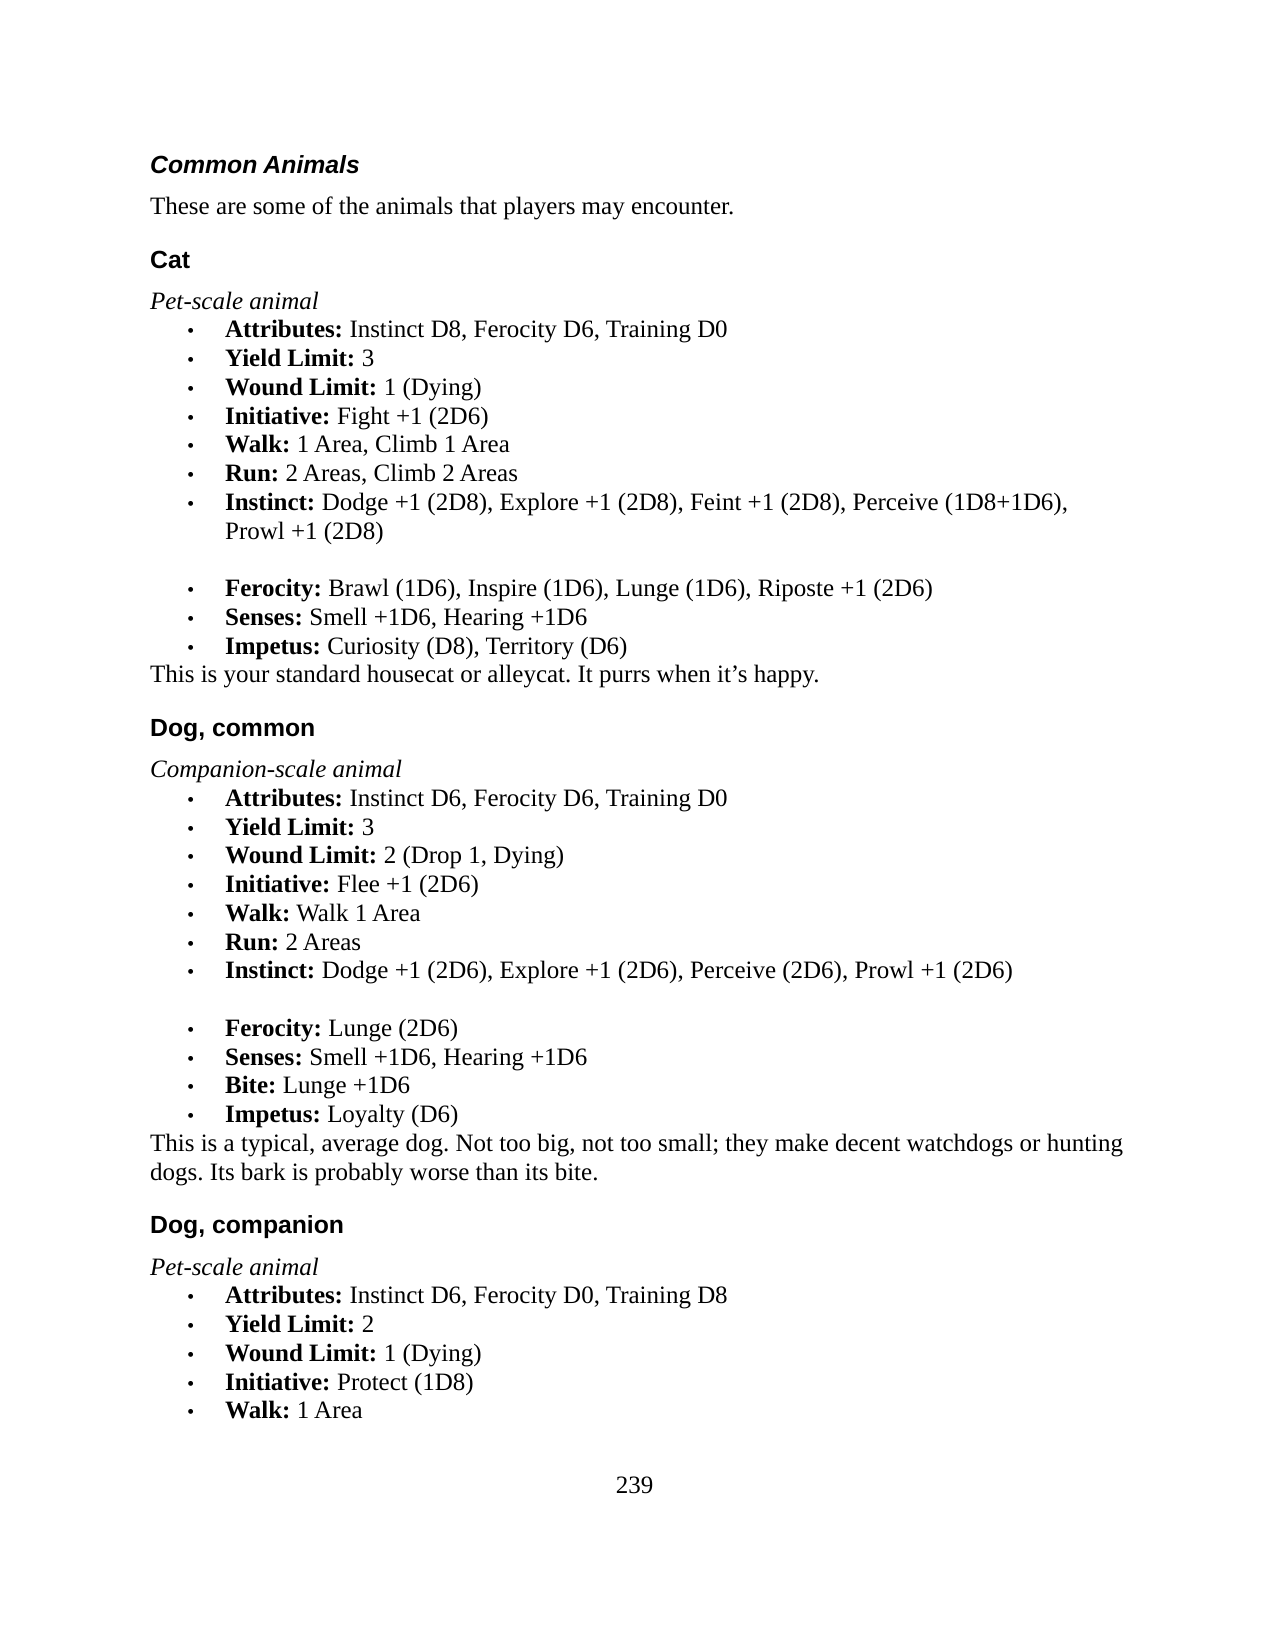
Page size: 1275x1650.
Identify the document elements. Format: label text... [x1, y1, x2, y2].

text Pet-scale animal [150, 1252, 1125, 1280]
list Initiative: Protect (1D8) [187, 1367, 1125, 1395]
list Impetus: Loyalty (D6) [187, 1099, 1125, 1128]
list Run: 2 Areas [187, 927, 1125, 956]
text This is a typical, average dog. Not too big, not too small; they make decent watchdogs or hunting dogs. Its bark is probably worse than its bite. [150, 1128, 1125, 1186]
list Bite: Lunge +1D6 [187, 1071, 1125, 1099]
text This is your standard housecat or alleycat. It purrs when it’s happy. [150, 659, 1125, 688]
list Senses: Smell +1D6, Hearing +1D6 [187, 1042, 1125, 1071]
list Instinct: Dodge +1 (2D6), Explore +1 (2D6), Perceive (2D6), Prowl +1 (2D6) [187, 956, 1125, 1013]
list Initiative: Fight +1 (2D6) [187, 401, 1125, 429]
list Attributes: Instinct D8, Ferocity D6, Training D0 [187, 314, 1125, 343]
list Impetus: Curiosity (D8), Territory (D6) [187, 631, 1125, 659]
subtitle Common Animals [150, 150, 1125, 178]
list Initiative: Flee +1 (2D6) [187, 869, 1125, 898]
list Walk: Walk 1 Area [187, 898, 1125, 927]
list Attributes: Instinct D6, Ferocity D0, Training D8 [187, 1280, 1125, 1309]
list Walk: 1 Area, Climb 1 Area [187, 429, 1125, 458]
text Pet-scale animal [150, 286, 1125, 314]
list Senses: Smell +1D6, Hearing +1D6 [187, 602, 1125, 631]
list Walk: 1 Area [187, 1395, 1125, 1424]
text These are some of the animals that players may encounter. [150, 191, 1125, 220]
list Instinct: Dodge +1 (2D8), Explore +1 (2D8), Feint +1 (2D8), Perceive (1D8+1D6), Prowl +1 (2D8) [187, 487, 1125, 573]
list Attributes: Instinct D6, Ferocity D6, Training D0 [187, 783, 1125, 812]
list Ferocity: Brawl (1D6), Inspire (1D6), Lunge (1D6), Riposte +1 (2D6) [187, 573, 1125, 602]
subtitle Dog, common [150, 713, 1125, 742]
list Wound Limit: 1 (Dying) [187, 1338, 1125, 1367]
text Companion-scale animal [150, 754, 1125, 783]
subtitle Cat [150, 245, 1125, 273]
list Wound Limit: 1 (Dying) [187, 372, 1125, 401]
list Yield Limit: 3 [187, 812, 1125, 841]
list Yield Limit: 2 [187, 1309, 1125, 1338]
list Wound Limit: 2 (Drop 1, Dying) [187, 841, 1125, 869]
list Yield Limit: 3 [187, 343, 1125, 372]
list Run: 2 Areas, Climb 2 Areas [187, 458, 1125, 487]
list Ferocity: Lunge (2D6) [187, 1013, 1125, 1042]
subtitle Dog, companion [150, 1211, 1125, 1239]
